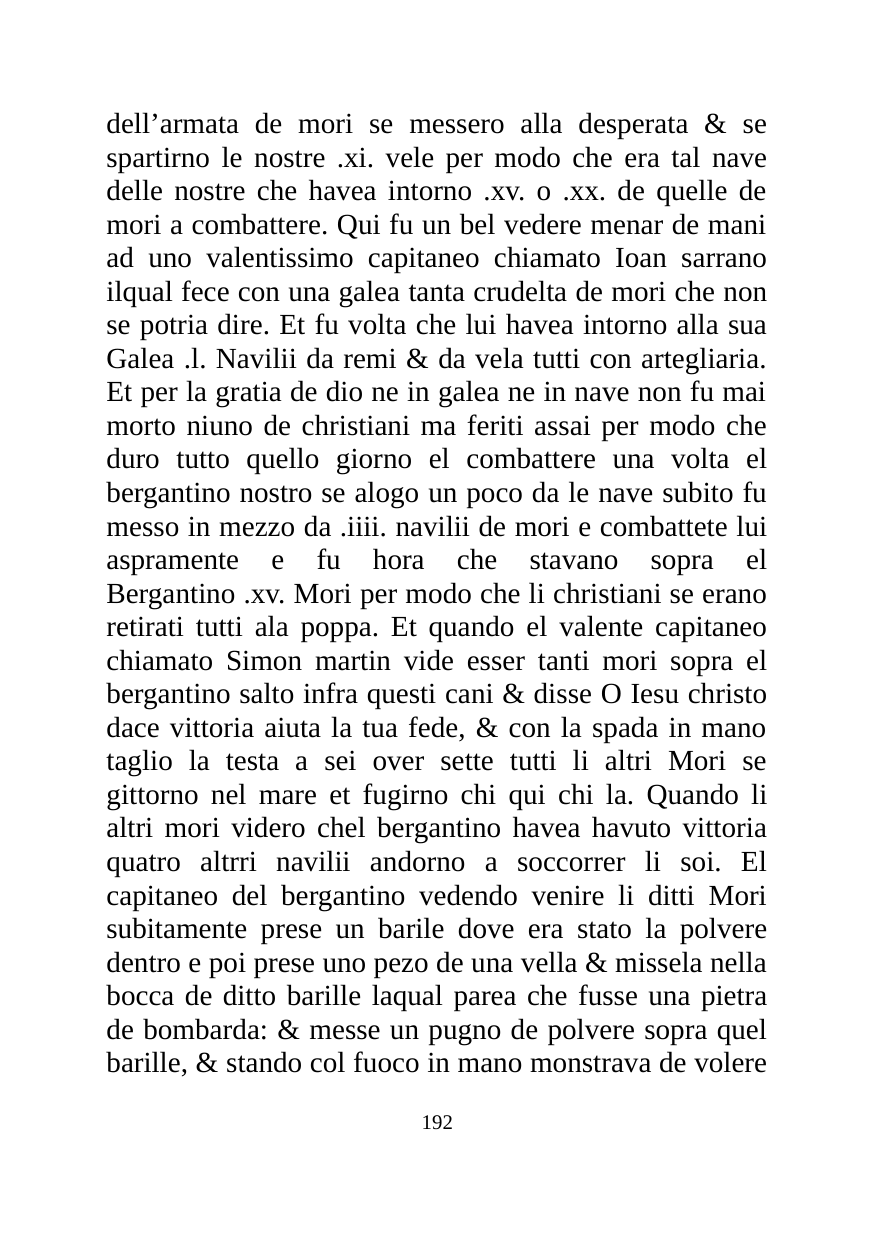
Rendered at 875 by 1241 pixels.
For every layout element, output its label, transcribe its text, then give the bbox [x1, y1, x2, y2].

text dell’armata de mori se messero alla desperata & se spartirno le nostre .xi. vele per modo che era tal nave delle nostre che havea intorno .xv. o .xx. de quelle de mori a combattere. Qui fu un bel vedere menar de mani ad uno valentissimo capitaneo chiamato Ioan sarrano ilqual fece con una galea tanta crudelta de mori che non se potria dire. Et fu volta che lui havea intorno alla sua Galea .l. Navilii da remi & da vela tutti con artegliaria. Et per la gratia de dio ne in galea ne in nave non fu mai morto niuno de christiani ma feriti assai per modo che duro tutto quello giorno el combattere una volta el bergantino nostro se alogo un poco da le nave subito fu messo in mezzo da .iiii. navilii de mori e combattete lui aspramente e fu hora che stavano sopra el Bergantino .xv. Mori per modo che li christiani se erano retirati tutti ala poppa. Et quando el valente capitaneo chiamato Simon martin vide esser tanti mori sopra el bergantino salto infra questi cani & disse O Iesu christo dace vittoria aiuta la tua fede, & con la spada in mano taglio la testa a sei over sette tutti li altri Mori se gittorno nel mare et fugirno chi qui chi la. Quando li altri mori videro chel bergantino havea havuto vittoria quatro altrri navilii andorno a soccorrer li soi. El capitaneo del bergantino vedendo venire li ditti Mori subitamente prese un barile dove era stato la polvere dentro e poi prese uno pezo de una vella & missela nella bocca de ditto barille laqual parea che fusse una pietra de bombarda: & messe un pugno de polvere sopra quel barille, & stando col fuoco in mano monstrava de volere [106, 106, 768, 1079]
